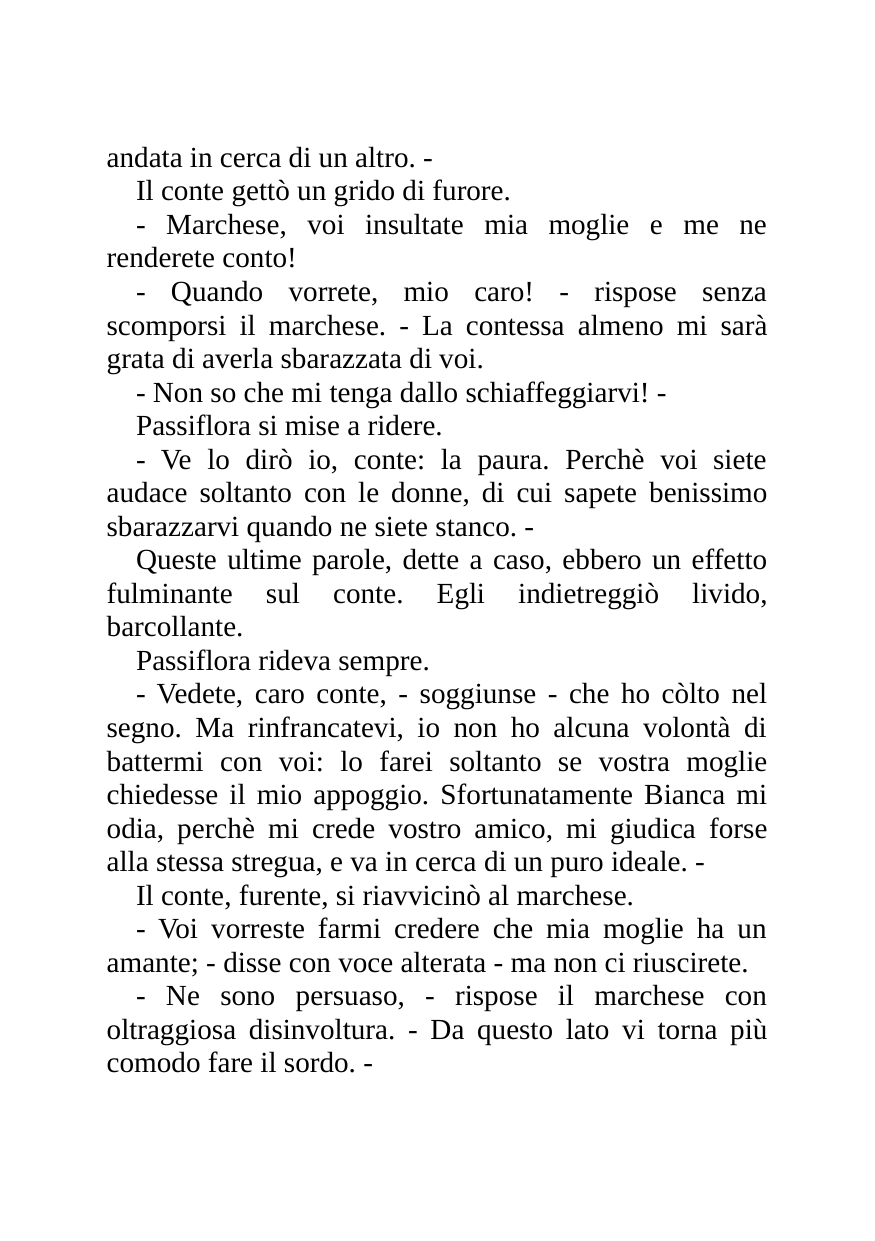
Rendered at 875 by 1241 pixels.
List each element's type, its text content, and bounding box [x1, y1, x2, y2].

text Il conte gettò un grido di furore. [106, 173, 768, 207]
text Passiflora rideva sempre. [106, 643, 768, 677]
text Passiflora si mise a ridere. [106, 408, 768, 442]
text - Voi vorreste farmi credere che mia moglie ha un amante; - disse con voce alterata - ma non ci riuscirete. [106, 911, 768, 978]
text - Quando vorrete, mio caro! - rispose senza scomporsi il marchese. - La contessa almeno mi sarà grata di averla sbarazzata di voi. [106, 274, 768, 375]
text - Marchese, voi insultate mia moglie e me ne renderete conto! [106, 207, 768, 274]
text andata in cerca di un altro. - [106, 140, 768, 173]
text - Ne sono persuaso, - rispose il marchese con oltraggiosa disinvoltura. - Da questo lato vi torna più comodo fare il sordo. - [106, 978, 768, 1079]
text Queste ultime parole, dette a caso, ebbero un effetto fulminante sul conte. Egli indietreggiò livido, barcollante. [106, 542, 768, 643]
text - Vedete, caro conte, - soggiunse - che ho còlto nel segno. Ma rinfrancatevi, io non ho alcuna volontà di battermi con voi: lo farei soltanto se vostra moglie chiedesse il mio appoggio. Sfortunatamente Bianca mi odia, perchè mi crede vostro amico, mi giudica forse alla stessa stregua, e va in cerca di un puro ideale. - [106, 677, 768, 878]
text - Non so che mi tenga dallo schiaffeggiarvi! - [106, 375, 768, 408]
text Il conte, furente, si riavvicinò al marchese. [106, 878, 768, 911]
text - Ve lo dirò io, conte: la paura. Perchè voi siete audace soltanto con le donne, di cui sapete benissimo sbarazzarvi quando ne siete stanco. - [106, 442, 768, 542]
